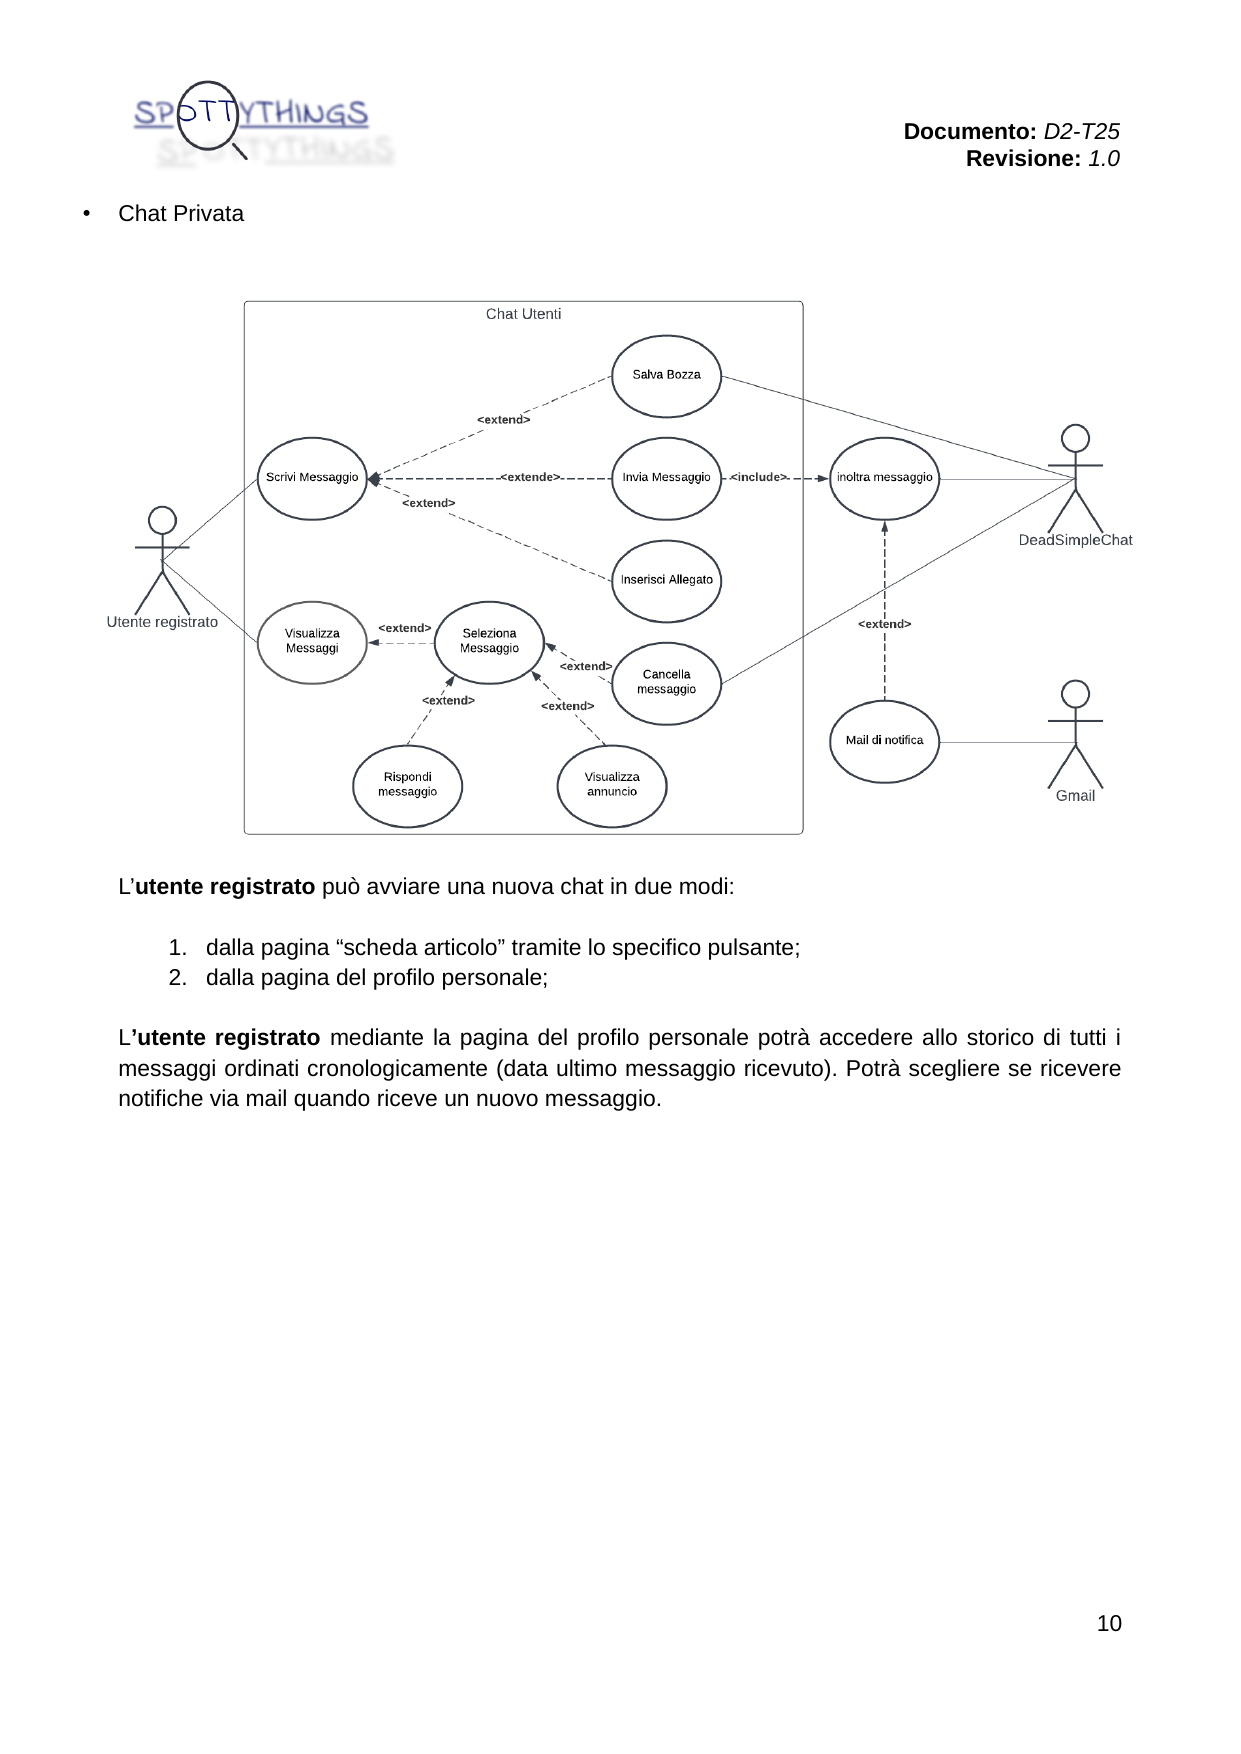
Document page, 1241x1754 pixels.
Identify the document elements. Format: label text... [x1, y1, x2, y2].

list L’utente registrato mediante la pagina del profilo personale potrà accedere allo storico di tutti i messaggi ordinati cronologicamente (data ultimo messaggio ricevuto). Potrà scegliere se ricevere notifiche via mail quando riceve un nuovo messaggio. [118, 1024, 1122, 1111]
text L’utente registrato può avviare una nuova chat in due modi: [118, 873, 1122, 899]
list dalla pagina del profilo personale; [168, 964, 1122, 990]
picture [100, 291, 1140, 840]
list Chat Privata [83, 200, 1122, 227]
picture [123, 73, 399, 187]
list dalla pagina “scheda articolo” tramite lo specifico pulsante; [168, 934, 1122, 960]
